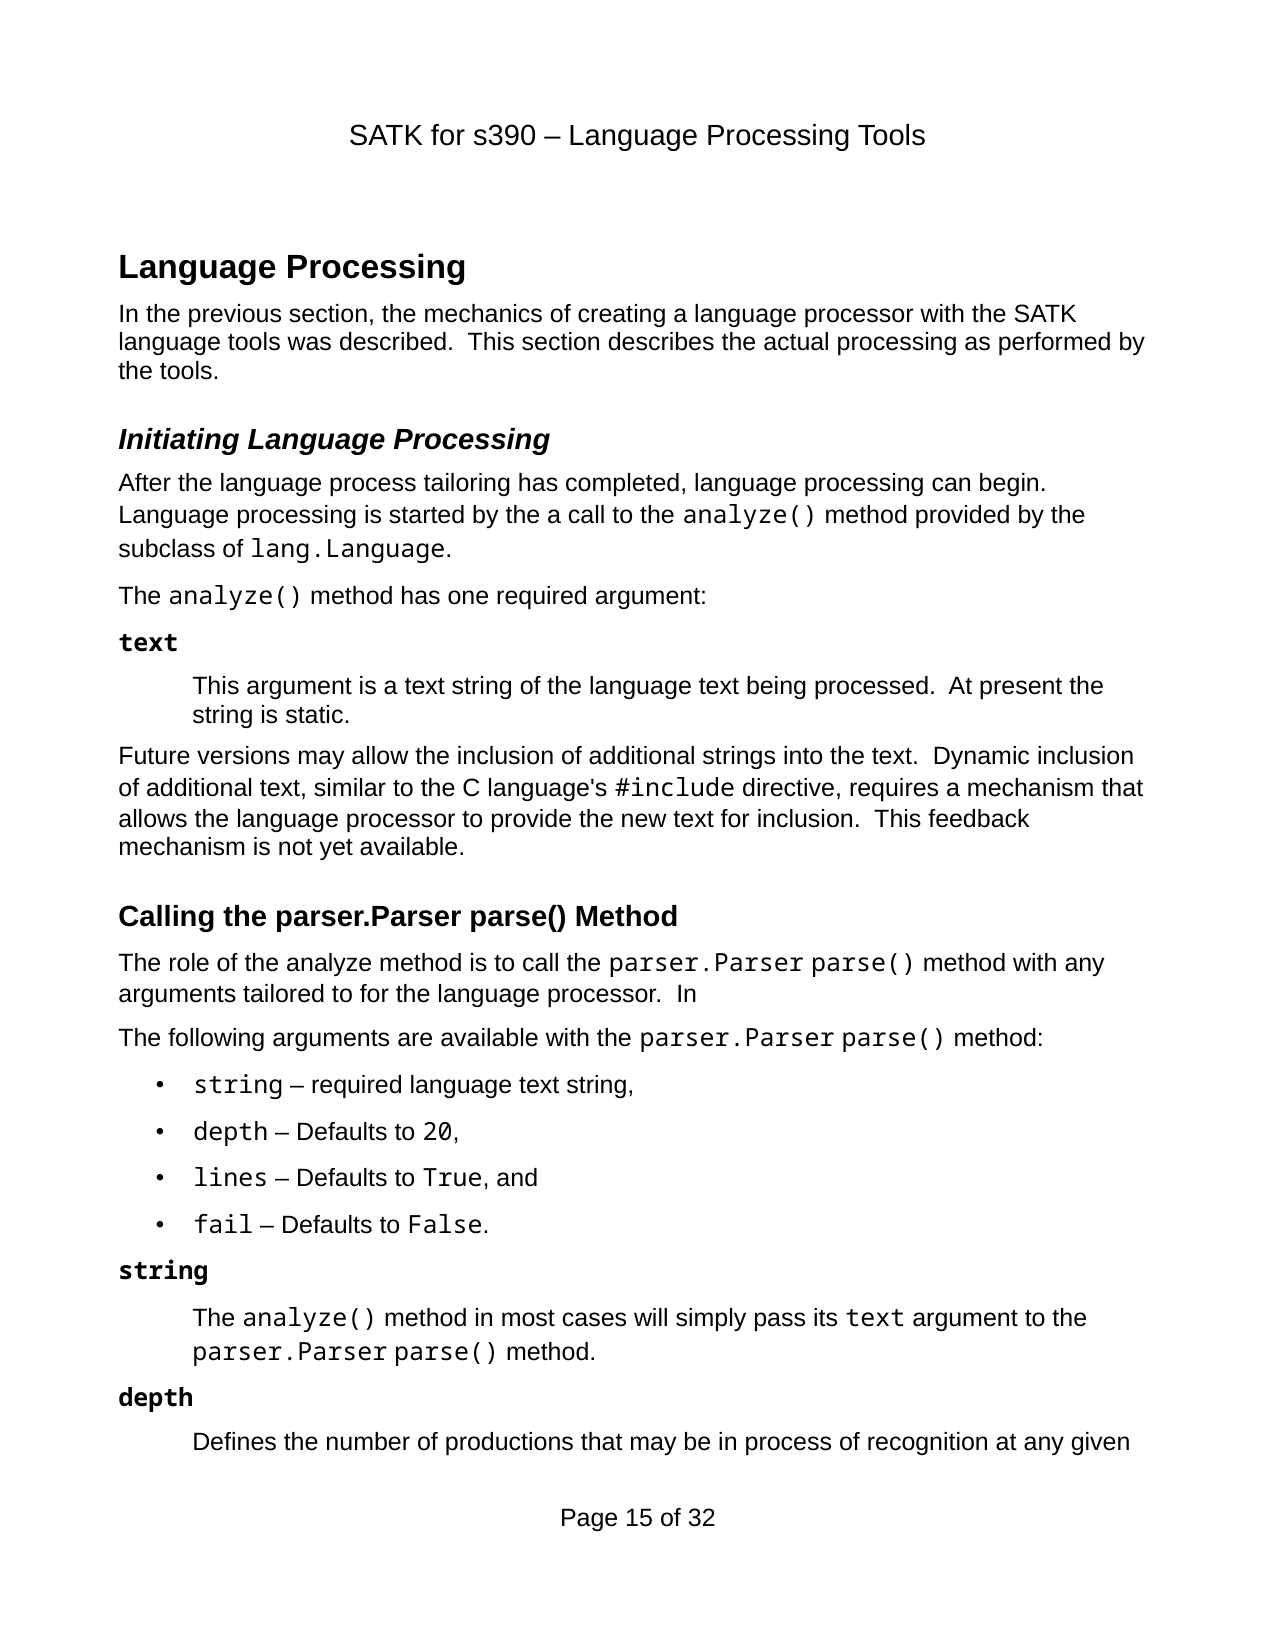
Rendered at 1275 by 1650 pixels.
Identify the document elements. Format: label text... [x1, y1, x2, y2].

text Future versions may allow the inclusion of additional strings into the text. Dynamic inclusion of additional text, similar to the C language's #include directive, requires a mechanism that allows the language processor to provide the new text for inclusion. This feedback mechanism is not yet available. [118, 741, 1157, 861]
text The analyze() method in most cases will simply pass its text argument to the parser.Parser parse() method. [192, 1299, 1157, 1367]
subtitle Calling the parser.Parser parse() Method [118, 899, 1157, 932]
subtitle Initiating Language Processing [118, 422, 1157, 456]
text Defines the number of productions that may be in process of recognition at any given [192, 1427, 1157, 1455]
text The analyze() method has one required argument: [118, 578, 1157, 612]
text The following arguments are available with the parser.Parser parse() method: [118, 1020, 1157, 1054]
text text [118, 624, 1157, 658]
text string [118, 1253, 1157, 1287]
subtitle Language Processing [118, 247, 1157, 286]
text depth [118, 1380, 1157, 1414]
text The role of the analyze method is to call the parser.Parser parse() method with any arguments tailored to for the language processor. In [118, 945, 1157, 1007]
text In the previous section, the mechanics of creating a language processor with the SATK language tools was described. This section describes the actual processing as performed by the tools. [118, 298, 1157, 385]
list depth – Defaults to 20, [156, 1113, 1157, 1147]
list string – required language text string, [156, 1067, 1157, 1101]
list lines – Defaults to True, and [156, 1160, 1157, 1194]
list fail – Defaults to False. [156, 1206, 1157, 1240]
text This argument is a text string of the language text being processed. At present the string is static. [192, 671, 1157, 728]
text After the language process tailoring has completed, language processing can begin. Language processing is started by the a call to the analyze() method provided by the subclass of lang.Language. [118, 468, 1157, 565]
